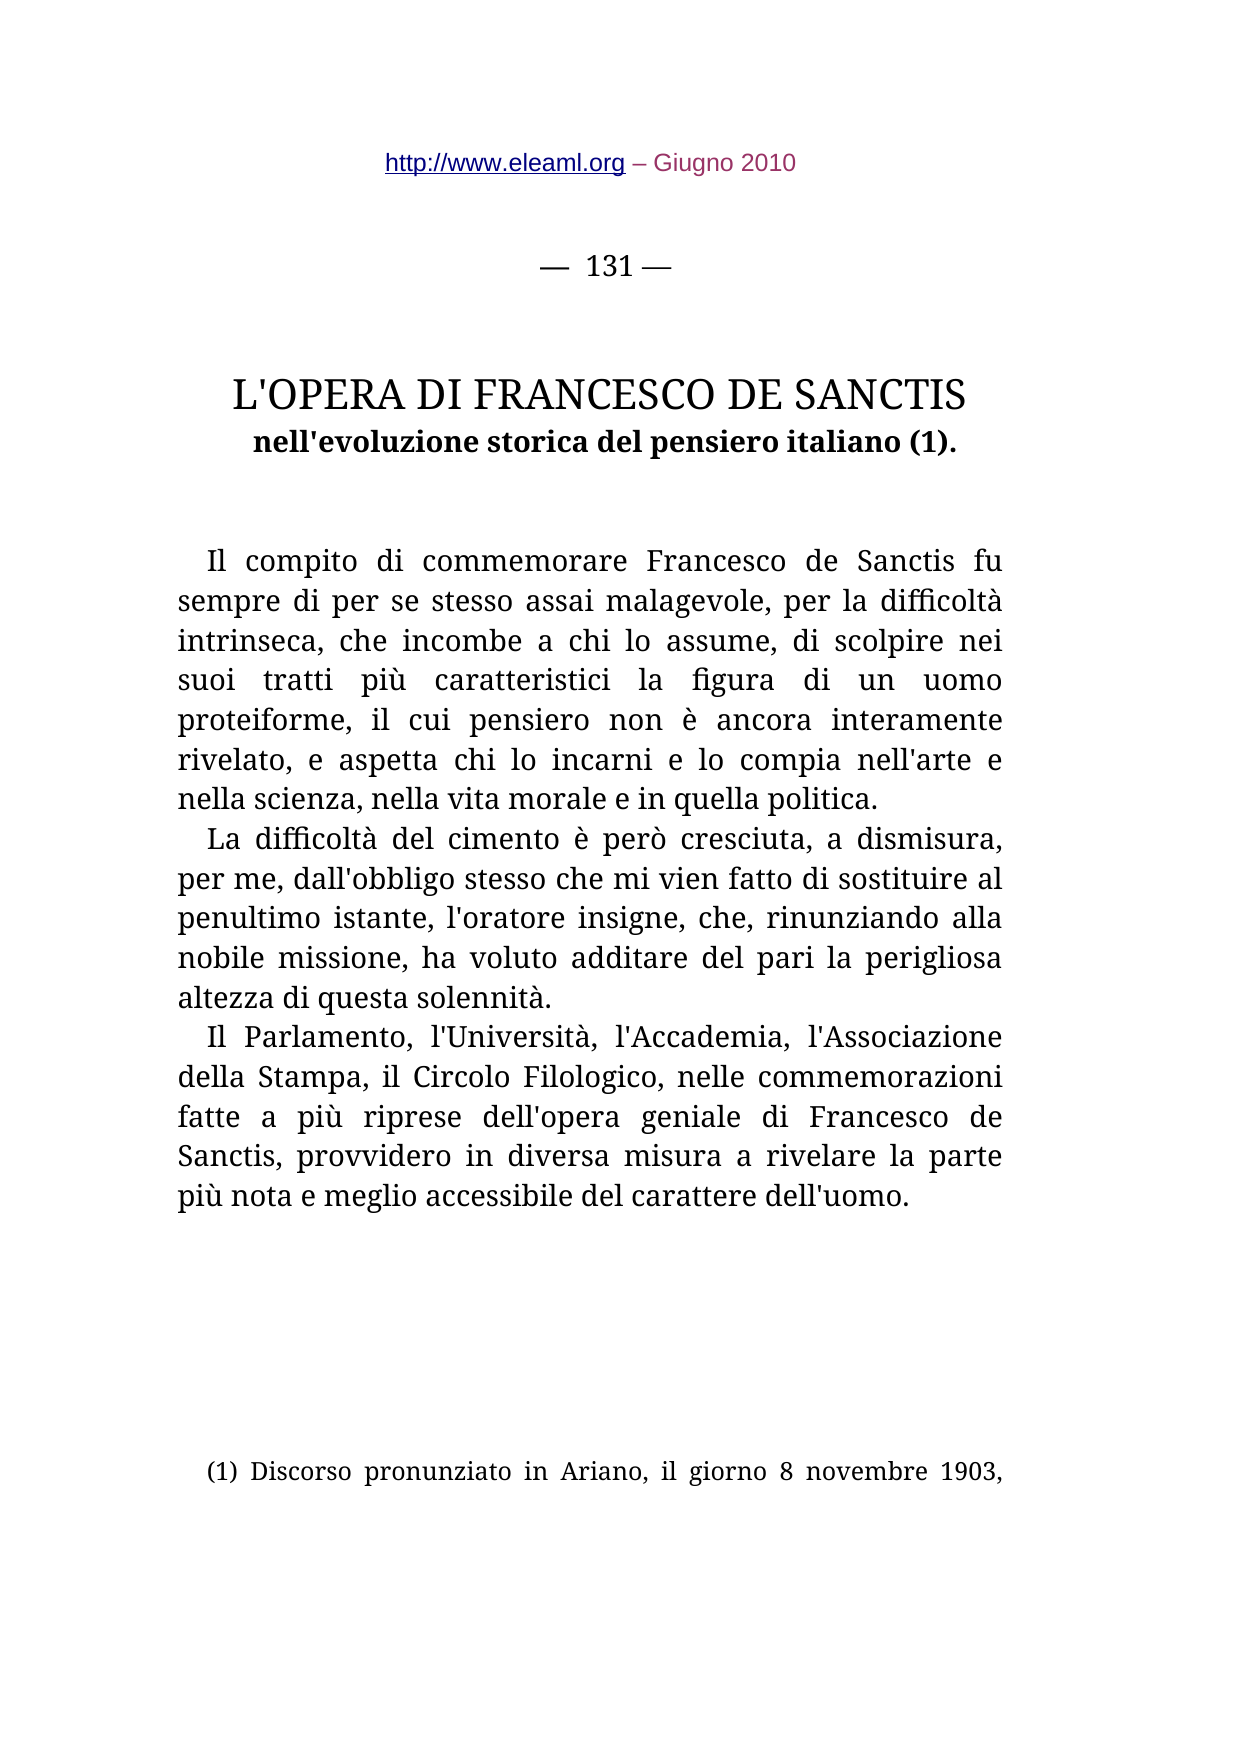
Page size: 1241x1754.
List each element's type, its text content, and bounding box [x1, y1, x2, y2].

list 131 — [177, 246, 1004, 285]
text nell'evoluzione storica del pensiero italiano (1). [177, 421, 1004, 461]
text L'OPERA DI FRANCESCO DE SANCTIS [177, 364, 1004, 421]
text La difficoltà del cimento è però cresciuta, a dismisura, per me, dall'obbligo stesso che mi vien fatto di sostituire al penultimo istante, l'oratore insigne, che, rinunziando alla nobile missione, ha voluto additare del pari la perigliosa altezza di questa solennità. [177, 818, 1004, 1017]
text Il compito di commemorare Francesco de Sanctis fu sempre di per se stesso assai malagevole, per la difficoltà intrinseca, che incombe a chi lo assume, di scolpire nei suoi tratti più caratteristici la figura di un uomo proteiforme, il cui pensiero non è ancora interamente rivelato, e aspetta chi lo incarni e lo compia nell'arte e nella scienza, nella vita morale e in quella politica. [177, 540, 1004, 818]
text (1) Discorso pronunziato in Ariano, il giorno 8 novembre 1903, [177, 1453, 1004, 1487]
text Il Parlamento, l'Università, l'Accademia, l'Associazione della Stampa, il Circolo Filologico, nelle commemorazioni fatte a più riprese dell'opera geniale di Francesco de Sanctis, provvidero in diversa misura a rivelare la parte più nota e meglio accessibile del carattere dell'uomo. [177, 1017, 1004, 1215]
